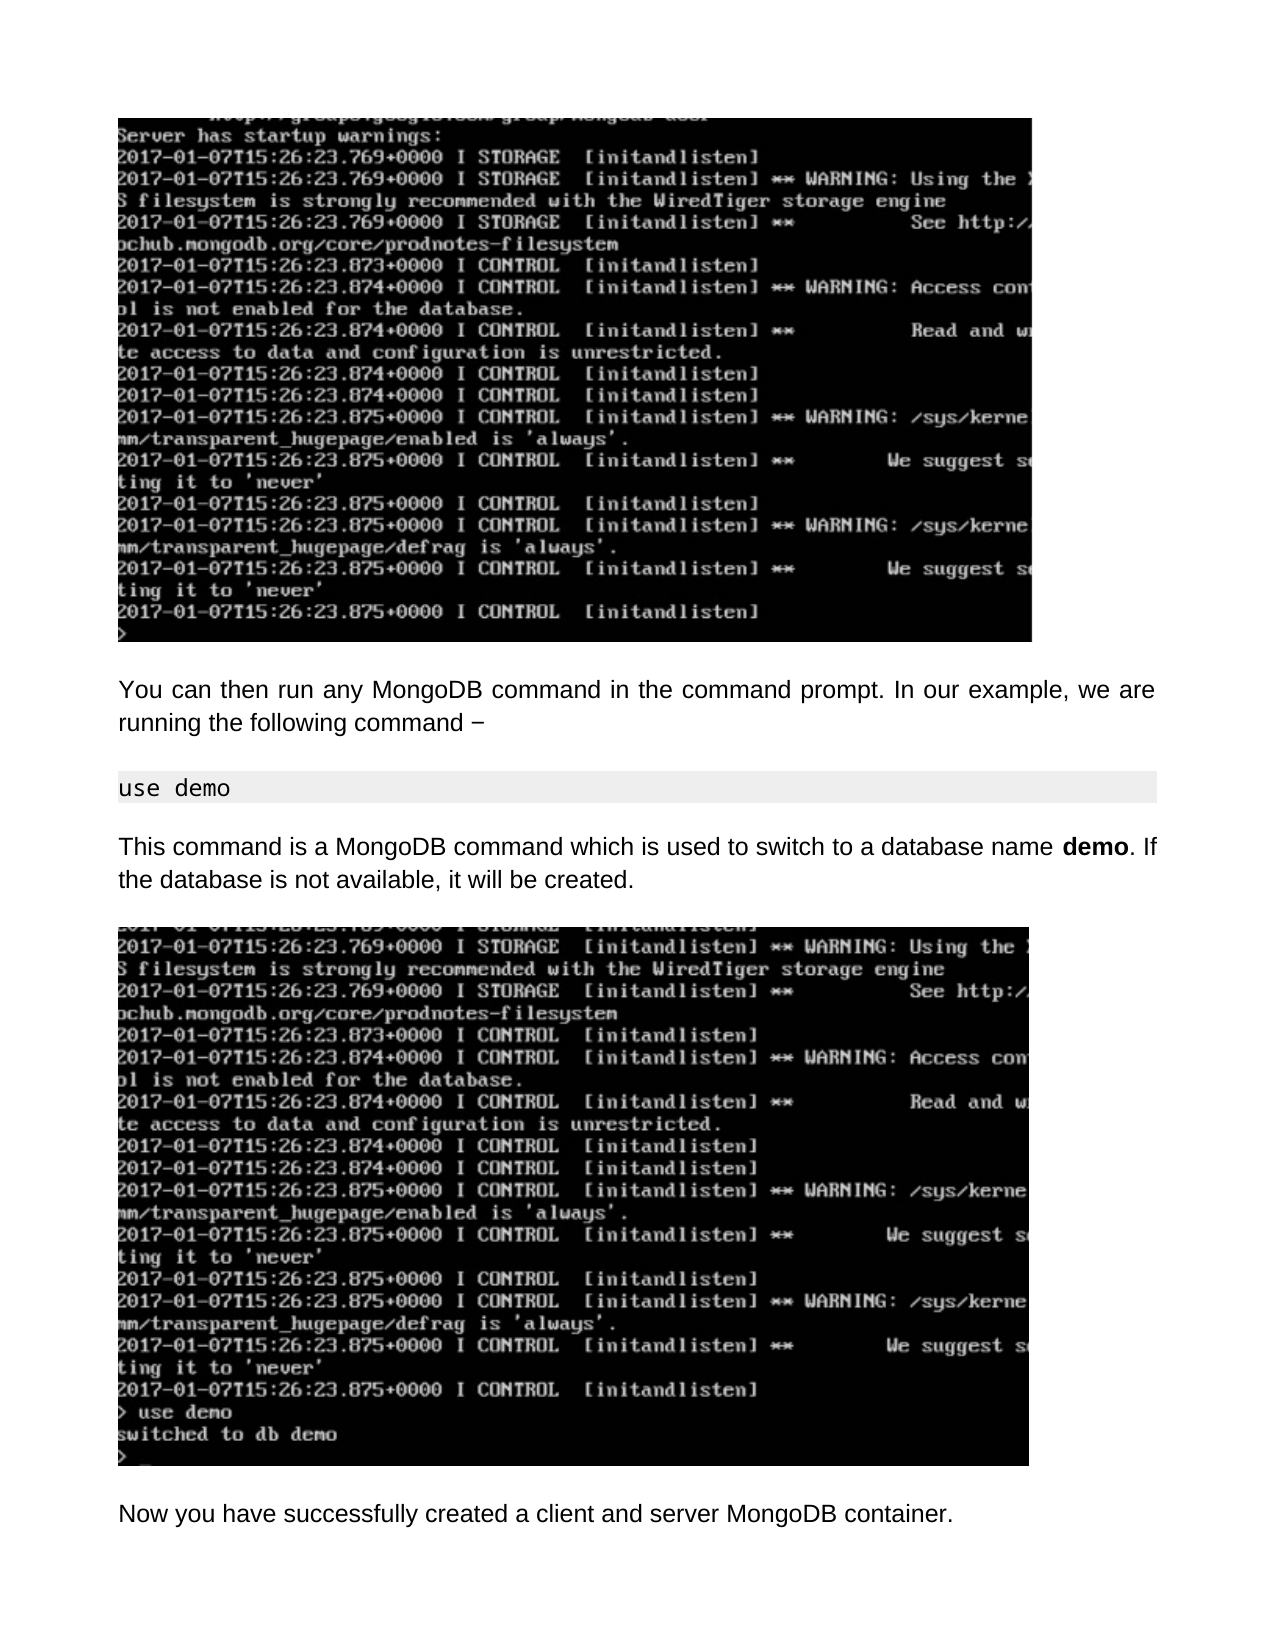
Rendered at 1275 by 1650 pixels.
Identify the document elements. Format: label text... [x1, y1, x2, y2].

text use demo [118, 771, 1157, 803]
text Now you have successfully created a client and server MongoDB container. [118, 1499, 1157, 1528]
text This command is a MongoDB command which is used to switch to a database name demo. If the database is not available, it will be created. [118, 832, 1157, 894]
text You can then run any MongoDB command in the command prompt. In our example, we are running the following command − [118, 675, 1157, 737]
picture [118, 927, 1029, 1466]
picture [118, 118, 1033, 642]
